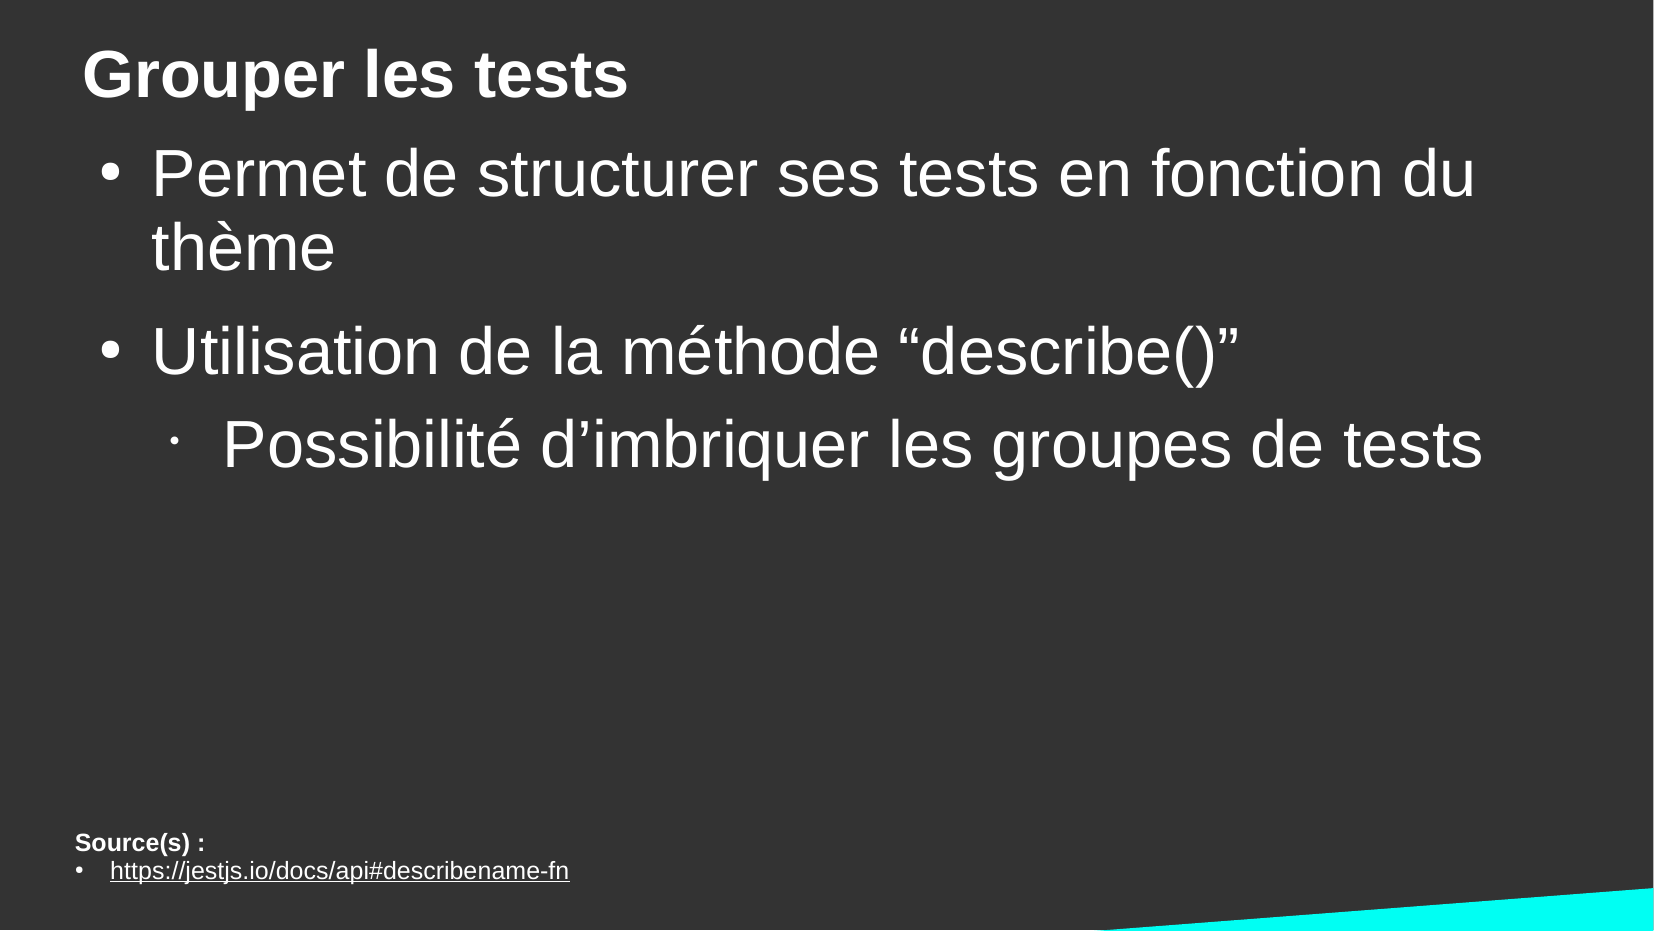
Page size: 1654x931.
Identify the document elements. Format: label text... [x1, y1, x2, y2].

text_box Source(s) : https://jestjs.io/docs/api#describename-fn [60, 821, 1546, 906]
list Permet de structurer ses tests en fonction du thème Utilisation de la méthode “describe()” Possibilité d’imbriquer les groupes de tests [80, 135, 1620, 497]
text_box [1094, 888, 1654, 931]
title Grouper les tests [82, 37, 1571, 112]
